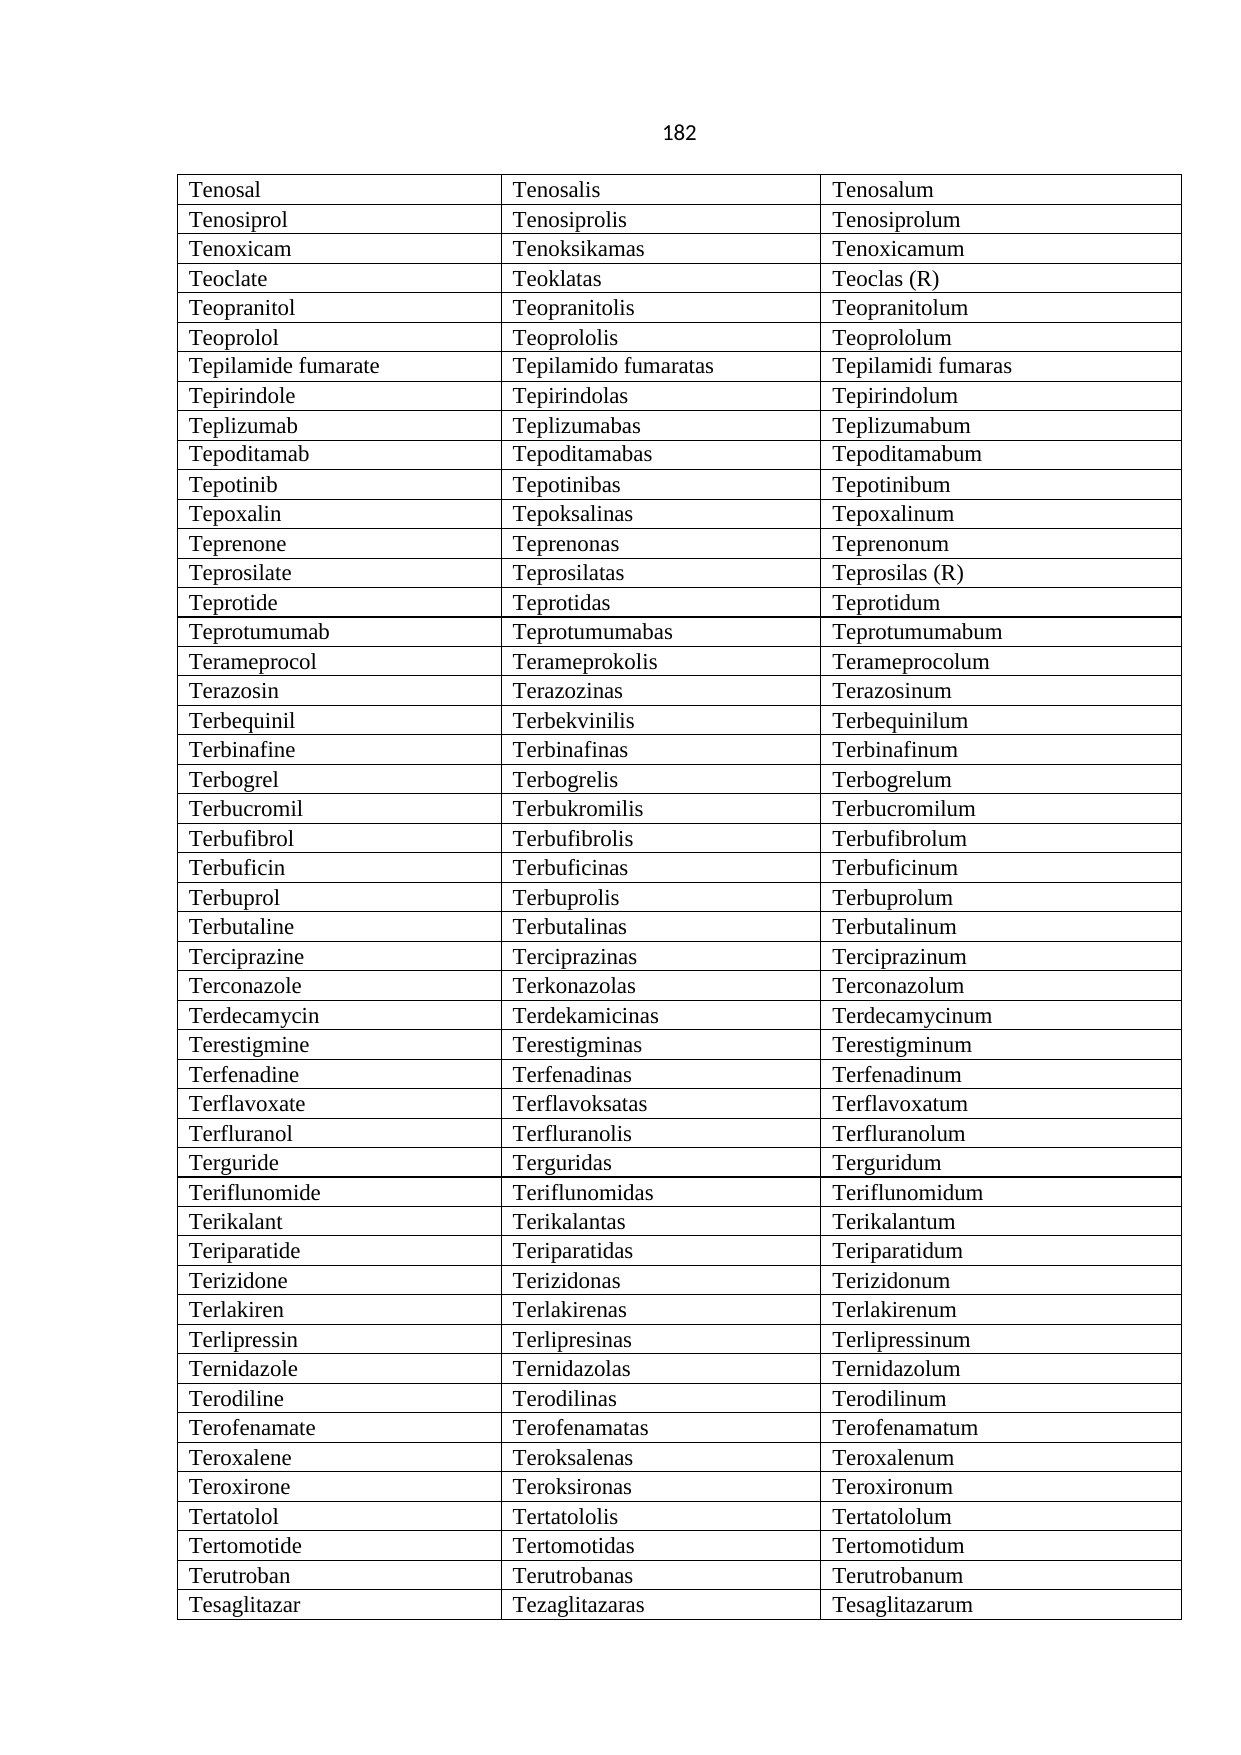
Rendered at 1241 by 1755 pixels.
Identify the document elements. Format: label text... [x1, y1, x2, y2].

table_cell Terdecamycin [178, 1001, 501, 1029]
table_cell Teplizumab [178, 411, 501, 439]
table_cell Terlipresinas [502, 1325, 820, 1353]
table_cell Tenosiprolis [502, 205, 820, 233]
table_cell Tenosiprol [178, 205, 501, 233]
table_cell Terameprokolis [502, 647, 820, 675]
table_cell Tenoksikamas [502, 234, 820, 263]
table_cell Terfenadine [178, 1060, 501, 1088]
table_cell Terbuficin [178, 853, 501, 882]
table_cell Terbutalinum [821, 912, 1181, 941]
table_cell Teoclate [178, 264, 501, 292]
table_cell Terestigminas [502, 1030, 820, 1058]
table_cell Teprosilate [178, 559, 501, 587]
table_cell Teriflunomide [178, 1178, 501, 1206]
table_cell Tepoxalin [178, 500, 501, 528]
table_cell Tenosiprolum [821, 205, 1181, 233]
table_cell Terbucromil [178, 794, 501, 823]
table_cell Terikalantum [821, 1207, 1181, 1235]
table_cell Terciprazine [178, 942, 501, 970]
table_cell Terguridum [821, 1148, 1181, 1176]
table_cell Teoclas (R) [821, 264, 1181, 292]
table_cell Tepilamido fumaratas [502, 352, 820, 381]
table_cell Ternidazolum [821, 1354, 1181, 1383]
table_cell Teopranitolis [502, 293, 820, 322]
table_cell Tepilamidi fumaras [821, 352, 1181, 381]
table_cell Terbequinil [178, 706, 501, 734]
table_cell Teriparatidum [821, 1236, 1181, 1265]
table_cell Teprosilas (R) [821, 559, 1181, 587]
table_cell Teroxironum [821, 1472, 1181, 1501]
table_cell Terbucromilum [821, 794, 1181, 823]
table_cell Teroksironas [502, 1472, 820, 1501]
table_cell Terbutaline [178, 912, 501, 941]
table_cell Terameprocolum [821, 647, 1181, 675]
table_cell Terbinafine [178, 735, 501, 764]
table_cell Terfluranolis [502, 1119, 820, 1147]
table_cell Terizidonum [821, 1266, 1181, 1294]
table_cell Terbekvinilis [502, 706, 820, 734]
table_cell Terbufibrol [178, 824, 501, 852]
table_cell Teprotumumabas [502, 618, 820, 646]
table_cell Tepoxalinum [821, 500, 1181, 528]
table_cell Terlipressinum [821, 1325, 1181, 1353]
table_cell Terciprazinas [502, 942, 820, 970]
table_cell Terbuprolis [502, 883, 820, 911]
table_cell Terofenamatas [502, 1413, 820, 1442]
table_cell Terazosin [178, 676, 501, 705]
table_cell Terflavoxate [178, 1089, 501, 1117]
table_cell Terbufibrolis [502, 824, 820, 852]
table_cell Teprenonas [502, 529, 820, 557]
table_cell Terbuprolum [821, 883, 1181, 911]
table_cell Terlakiren [178, 1295, 501, 1324]
table_cell Terguridas [502, 1148, 820, 1176]
table_cell Terameprocol [178, 647, 501, 675]
table_cell Terfenadinum [821, 1060, 1181, 1088]
table_cell Teriparatidas [502, 1236, 820, 1265]
table_cell Tepotinibum [821, 470, 1181, 498]
table_cell Teriparatide [178, 1236, 501, 1265]
table_cell Tepilamide fumarate [178, 352, 501, 381]
table_cell Tepotinib [178, 470, 501, 498]
table_cell Terbogrelis [502, 765, 820, 793]
table_cell Teoprolol [178, 323, 501, 351]
table_cell Tertatololis [502, 1502, 820, 1530]
table_cell Terlakirenas [502, 1295, 820, 1324]
table_cell Tepirindole [178, 382, 501, 410]
table_cell Terbufibrolum [821, 824, 1181, 852]
table_cell Tesaglitazar [178, 1590, 501, 1619]
table_cell Terodiline [178, 1384, 501, 1412]
table_cell Terutrobanum [821, 1561, 1181, 1589]
table_cell Teprenonum [821, 529, 1181, 557]
table_cell Teriflunomidum [821, 1178, 1181, 1206]
table_cell Tertomotidum [821, 1531, 1181, 1560]
table_cell Tenoxicam [178, 234, 501, 263]
table_cell Terdecamycinum [821, 1001, 1181, 1029]
table_cell Terazosinum [821, 676, 1181, 705]
table_cell Tepirindolas [502, 382, 820, 410]
table_cell Teoprololum [821, 323, 1181, 351]
table_cell Terfenadinas [502, 1060, 820, 1088]
table_cell Terbogrelum [821, 765, 1181, 793]
table_cell Ternidazole [178, 1354, 501, 1383]
table_cell Teoklatas [502, 264, 820, 292]
table_cell Terbuficinum [821, 853, 1181, 882]
table_cell Tepirindolum [821, 382, 1181, 410]
table_cell Teprotumumab [178, 618, 501, 646]
table_cell Terazozinas [502, 676, 820, 705]
table_cell Terestigmine [178, 1030, 501, 1058]
table_cell Terbuprol [178, 883, 501, 911]
table_cell Teplizumabum [821, 411, 1181, 439]
table_cell Tepoksalinas [502, 500, 820, 528]
table_cell Tepoditamabas [502, 441, 820, 469]
table_cell Tepoditamabum [821, 441, 1181, 469]
table_cell Terbutalinas [502, 912, 820, 941]
table_cell Terutroban [178, 1561, 501, 1589]
table_cell Terbogrel [178, 765, 501, 793]
table_cell Terestigminum [821, 1030, 1181, 1058]
table_cell Tesaglitazarum [821, 1590, 1181, 1619]
table_cell Terkonazolas [502, 971, 820, 999]
table_cell Ternidazolas [502, 1354, 820, 1383]
table_cell Terofenamate [178, 1413, 501, 1442]
table_cell Terikalantas [502, 1207, 820, 1235]
table_cell Tezaglitazaras [502, 1590, 820, 1619]
table_cell Terizidone [178, 1266, 501, 1294]
table_cell Teroxalene [178, 1443, 501, 1471]
table_cell Teroksalenas [502, 1443, 820, 1471]
table_cell Terutrobanas [502, 1561, 820, 1589]
table_cell Terodilinum [821, 1384, 1181, 1412]
table_cell Teoprololis [502, 323, 820, 351]
table_cell Terguride [178, 1148, 501, 1176]
table_cell Tenoxicamum [821, 234, 1181, 263]
table_cell Terbuficinas [502, 853, 820, 882]
table_cell Terfluranol [178, 1119, 501, 1147]
table_cell Teopranitolum [821, 293, 1181, 322]
table_cell Teplizumabas [502, 411, 820, 439]
table_cell Terlakirenum [821, 1295, 1181, 1324]
table_cell Teprotidas [502, 588, 820, 616]
table_cell Terdekamicinas [502, 1001, 820, 1029]
table_cell Tepoditamab [178, 441, 501, 469]
table_cell Terbukromilis [502, 794, 820, 823]
table_cell Terlipressin [178, 1325, 501, 1353]
table_cell Terbequinilum [821, 706, 1181, 734]
table_cell Teprotumumabum [821, 618, 1181, 646]
table_cell Tertomotide [178, 1531, 501, 1560]
table_cell Terofenamatum [821, 1413, 1181, 1442]
table_cell Terikalant [178, 1207, 501, 1235]
table_cell Teroxalenum [821, 1443, 1181, 1471]
table_cell Terconazolum [821, 971, 1181, 999]
table_cell Teprosilatas [502, 559, 820, 587]
table_cell Terconazole [178, 971, 501, 999]
table_cell Terbinafinum [821, 735, 1181, 764]
table_cell Tertomotidas [502, 1531, 820, 1560]
table_cell Terciprazinum [821, 942, 1181, 970]
table_cell Teprenone [178, 529, 501, 557]
table_cell Terizidonas [502, 1266, 820, 1294]
table_cell Terflavoksatas [502, 1089, 820, 1117]
table_cell Tenosalis [502, 175, 820, 204]
table_cell Teriflunomidas [502, 1178, 820, 1206]
table_cell Tenosal [178, 175, 501, 204]
table_cell Tertatololum [821, 1502, 1181, 1530]
table_cell Tenosalum [821, 175, 1181, 204]
table_cell Teroxirone [178, 1472, 501, 1501]
table_cell Terbinafinas [502, 735, 820, 764]
table_cell Terflavoxatum [821, 1089, 1181, 1117]
table_cell Teopranitol [178, 293, 501, 322]
table_cell Tepotinibas [502, 470, 820, 498]
table_cell Teprotide [178, 588, 501, 616]
table_cell Terfluranolum [821, 1119, 1181, 1147]
table_cell Terodilinas [502, 1384, 820, 1412]
table_cell Teprotidum [821, 588, 1181, 616]
table_cell Tertatolol [178, 1502, 501, 1530]
